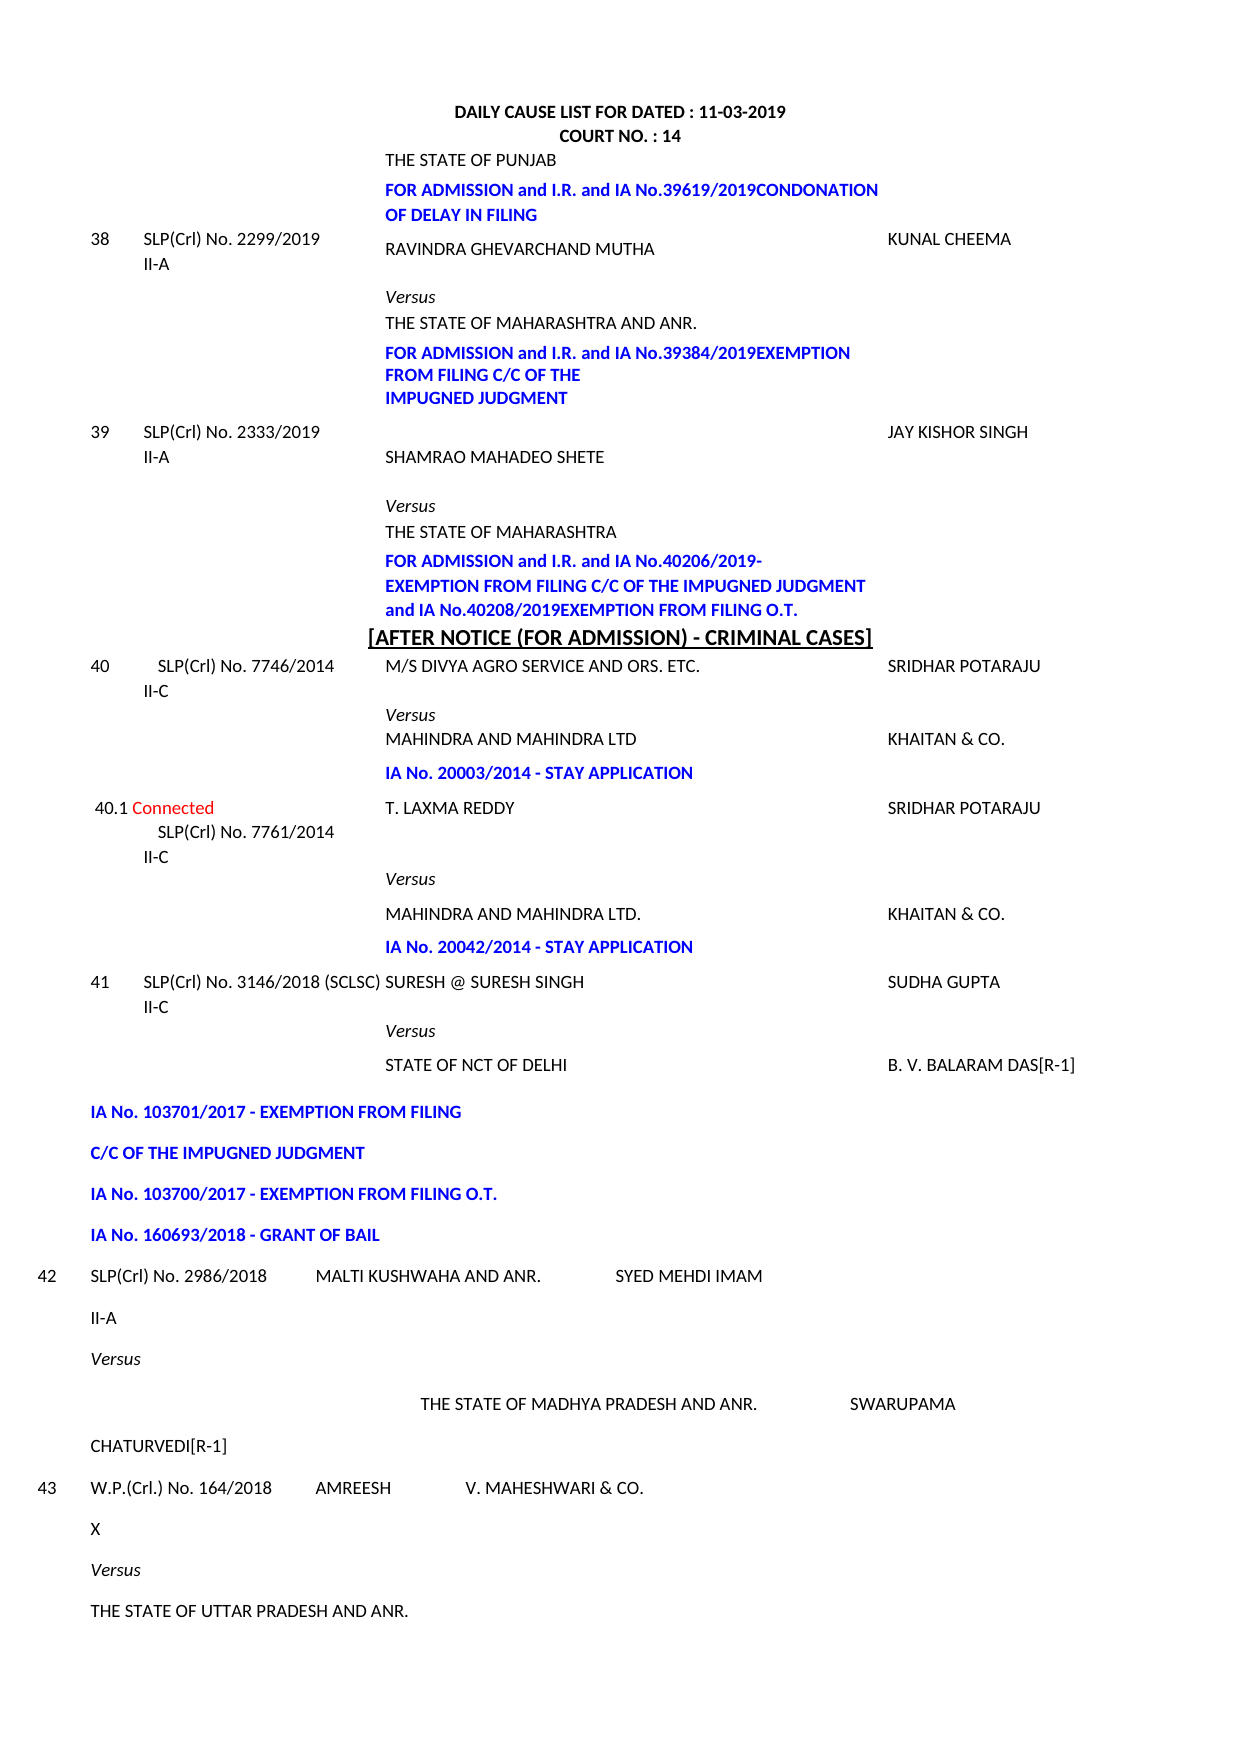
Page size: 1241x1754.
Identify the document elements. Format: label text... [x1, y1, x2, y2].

table_cell 40.1 Connected SLP(Crl) No. 7761/2014 II-C [90, 796, 385, 902]
table_cell SLP(Crl) No. 2333/2019 II-A [143, 420, 385, 623]
table_cell 39 [90, 420, 143, 623]
list W.P.(Crl.) No. 164/2018 AMREESH V. MAHESHWARI & CO. [37, 1476, 956, 1499]
text X [90, 1517, 956, 1540]
text Versus [90, 1347, 956, 1370]
table_cell 38 [90, 228, 143, 420]
table_cell SHAMRAO MAHADEO SHETE Versus THE STATE OF MAHARASHTRA FOR ADMISSION and I.R. and IA No.40206/2019- EXEMPTION FROM FILING C/C OF THE IMPUGNED JUDGMENT and IA No.40208/2019EXEMPTION FROM FILING O.T. [385, 420, 888, 623]
table_cell JAY KISHOR SINGH [888, 420, 1139, 623]
table_cell [90, 728, 385, 796]
table_cell KUNAL CHEEMA [888, 228, 1139, 420]
table_cell STATE OF NCT OF DELHI [385, 1054, 888, 1100]
list SLP(Crl) No. 2986/2018 MALTI KUSHWAHA AND ANR. SYED MEHDI IMAM [37, 1265, 956, 1288]
text IA No. 160693/2018 - GRANT OF BAIL [90, 1223, 956, 1246]
text THE STATE OF MADHYA PRADESH AND ANR. SWARUPAMA [90, 1388, 956, 1416]
table_cell [90, 902, 385, 970]
table_cell KHAITAN & CO. [888, 728, 1108, 796]
table_cell RAVINDRA GHEVARCHAND MUTHA Versus THE STATE OF MAHARASHTRA AND ANR. FOR ADMISSION and I.R. and IA No.39384/2019EXEMPTION FROM FILING C/C OF THE IMPUGNED JUDGMENT [385, 228, 888, 420]
text CHATURVEDI[R-1] [90, 1435, 956, 1458]
table_cell MAHINDRA AND MAHINDRA LTD. IA No. 20042/2014 - STAY APPLICATION [385, 902, 888, 970]
table_cell T. LAXMA REDDY Versus [385, 796, 888, 902]
table_cell 41 SLP(Crl) No. 3146/2018 (SCLSC) II-C [90, 970, 385, 1054]
text C/C OF THE IMPUGNED JUDGMENT [90, 1141, 956, 1164]
table_cell [90, 149, 143, 227]
table_cell KHAITAN & CO. [888, 902, 1108, 970]
table_cell THE STATE OF PUNJAB FOR ADMISSION and I.R. and IA No.39619/2019CONDONATION OF DELAY IN FILING [385, 149, 888, 227]
table_cell SRIDHAR POTARAJU [888, 796, 1108, 902]
table_cell MAHINDRA AND MAHINDRA LTD IA No. 20003/2014 - STAY APPLICATION [385, 728, 888, 796]
text IA No. 103700/2017 - EXEMPTION FROM FILING O.T. [90, 1182, 956, 1205]
text Versus [90, 1558, 956, 1581]
table_cell SUDHA GUPTA [888, 970, 1108, 1054]
text [AFTER NOTICE (FOR ADMISSION) - CRIMINAL CASES] [284, 623, 956, 651]
text IA No. 103701/2017 - EXEMPTION FROM FILING [90, 1100, 956, 1123]
table_cell [143, 149, 385, 227]
table_cell B. V. BALARAM DAS[R-1] [888, 1054, 1108, 1100]
table_cell [90, 1054, 385, 1100]
table_cell SLP(Crl) No. 2299/2019 II-A [143, 228, 385, 420]
table_header SRIDHAR POTARAJU [888, 654, 1108, 727]
text THE STATE OF UTTAR PRADESH AND ANR. [90, 1599, 956, 1622]
table_header M/S DIVYA AGRO SERVICE AND ORS. ETC. Versus [385, 654, 888, 727]
table_header 40 SLP(Crl) No. 7746/2014 II-C [90, 654, 385, 727]
table_cell SURESH @ SURESH SINGH Versus [385, 970, 888, 1054]
table_cell [888, 149, 1139, 227]
text II-A [90, 1306, 956, 1329]
